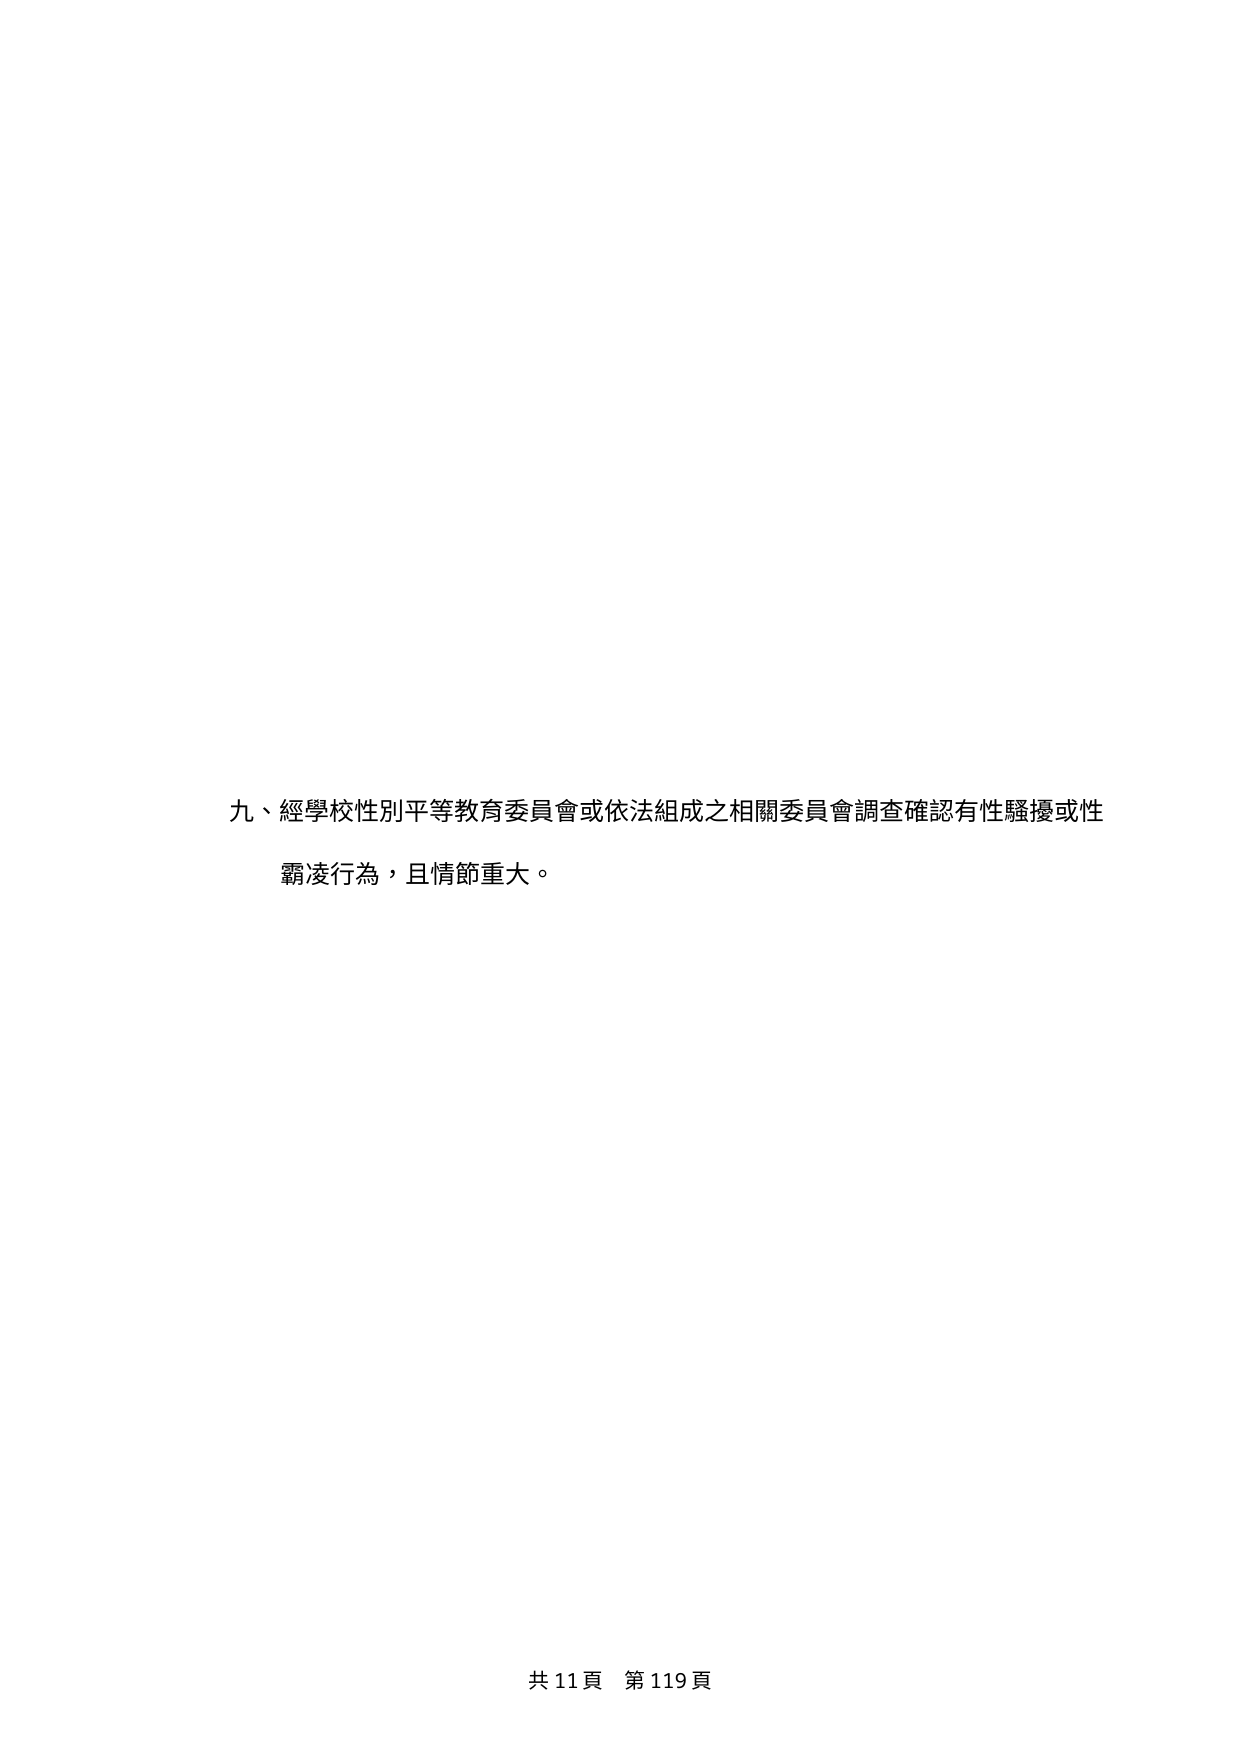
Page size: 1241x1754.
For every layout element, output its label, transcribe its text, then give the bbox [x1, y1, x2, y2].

text 九、經學校性別平等教育委員會或依法組成之相關委員會調查確認有性騷擾或性 霸凌行為，且情節重大。 [229, 768, 1122, 893]
